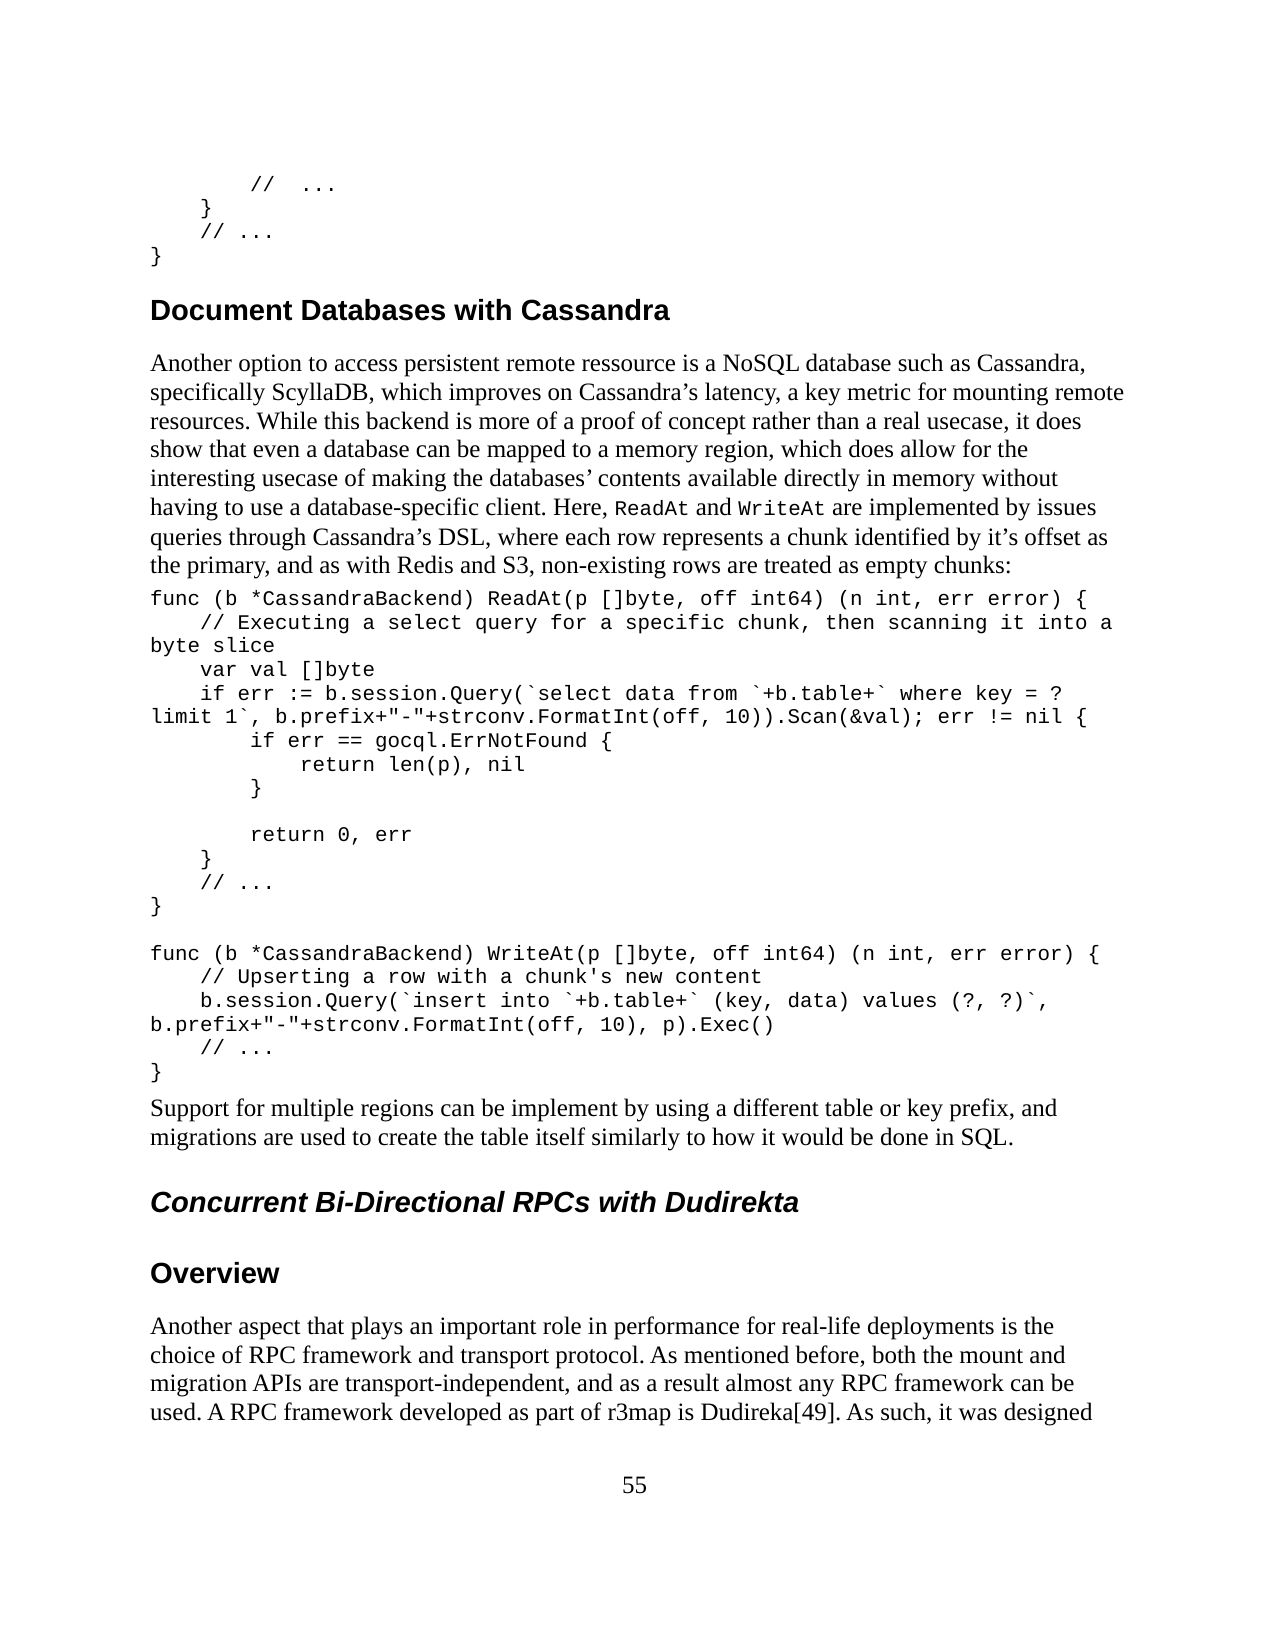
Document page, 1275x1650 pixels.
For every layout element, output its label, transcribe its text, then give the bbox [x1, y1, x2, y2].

text Support for multiple regions can be implement by using a different table or key prefix, and migrations are used to create the table itself similarly to how it would be done in SQL. [150, 1093, 1125, 1151]
text if err := b.session.Query(`select data from `+b.table+` where key = ? limit 1`, b.prefix+"-"+strconv.FormatInt(off, 10)).Scan(&val); err != nil { [150, 683, 1125, 730]
text b.session.Query(`insert into `+b.table+` (key, data) values (?, ?)`, b.prefix+"-"+strconv.FormatInt(off, 10), p).Exec() [150, 990, 1125, 1037]
text // ... [150, 1037, 1125, 1061]
subtitle Document Databases with Cassandra [150, 293, 1125, 327]
text } [150, 895, 1125, 919]
text Another option to access persistent remote ressource is a NoSQL database such as Cassandra, specifically ScyllaDB, which improves on Cassandra’s latency, a key metric for mounting remote resources. While this backend is more of a proof of concept rather than a real usecase, it does show that even a database can be mapped to a memory region, which does allow for the interesting usecase of making the databases’ contents available directly in memory without having to use a database-specific client. Here, ReadAt and WriteAt are implemented by issues queries through Cassandra’s DSL, where each row represents a chunk identified by it’s offset as the primary, and as with Redis and S3, non-existing rows are treated as empty chunks: [150, 348, 1125, 579]
text // ... [150, 872, 1125, 895]
text var val []byte [150, 659, 1125, 683]
text func (b *CassandraBackend) ReadAt(p []byte, off int64) (n int, err error) { [150, 588, 1125, 612]
text } [150, 848, 1125, 872]
text } [150, 244, 1125, 268]
text // Upserting a row with a chunk's new content [150, 966, 1125, 990]
text return 0, err [150, 824, 1125, 848]
text } [150, 777, 1125, 801]
text // ... [150, 221, 1125, 244]
text } [150, 197, 1125, 221]
text Another aspect that plays an important role in performance for real-life deployments is the choice of RPC framework and transport protocol. As mentioned before, both the mount and migration APIs are transport-independent, and as a result almost any RPC framework can be used. A RPC framework developed as part of r3map is Dudireka[49]. As such, it was designed [150, 1311, 1125, 1426]
subtitle Overview [150, 1256, 1125, 1289]
subtitle Concurrent Bi-Directional RPCs with Dudirekta [150, 1185, 1125, 1218]
text return len(p), nil [150, 753, 1125, 777]
text } [150, 1061, 1125, 1084]
text // ... [150, 174, 1125, 197]
text if err == gocql.ErrNotFound { [150, 730, 1125, 753]
text // Executing a select query for a specific chunk, then scanning it into a byte slice [150, 612, 1125, 659]
text func (b *CassandraBackend) WriteAt(p []byte, off int64) (n int, err error) { [150, 943, 1125, 966]
